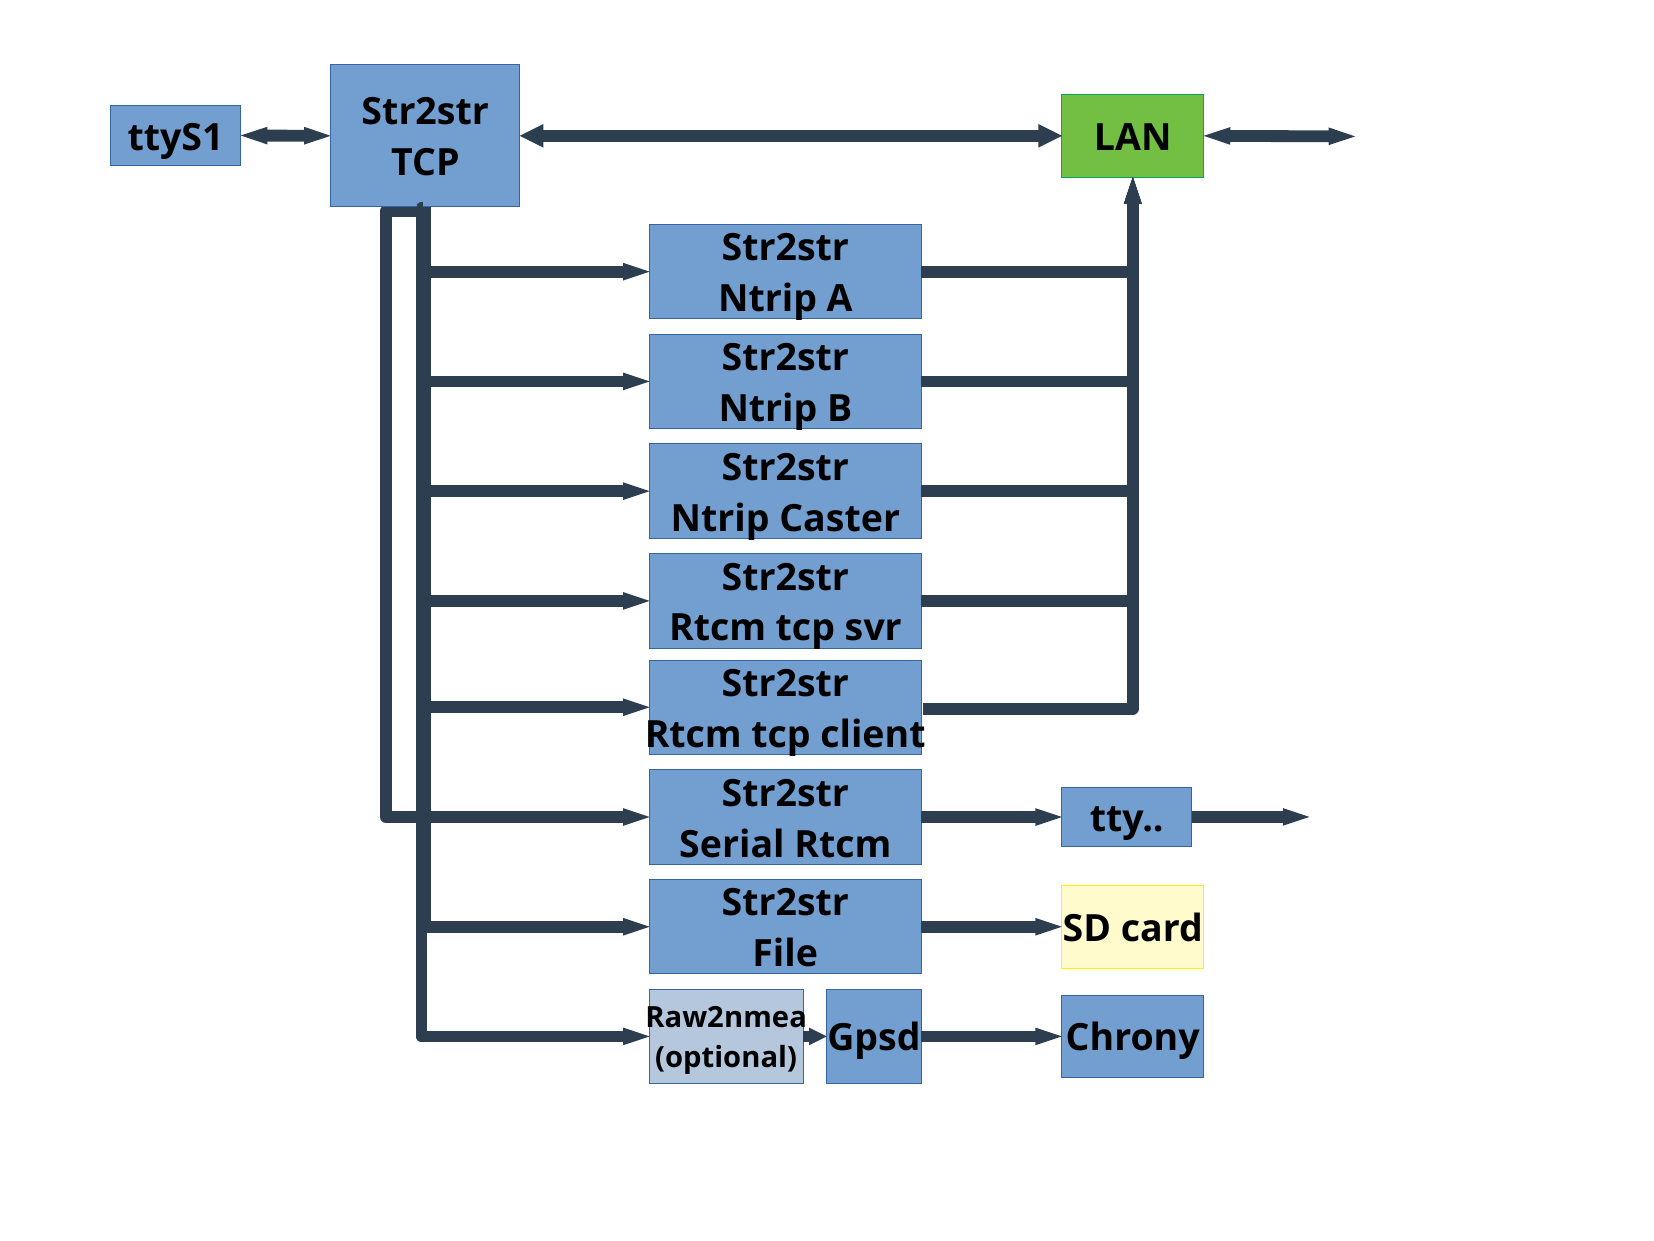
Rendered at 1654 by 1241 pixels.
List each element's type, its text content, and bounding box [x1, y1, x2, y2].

text_box SD card [1061, 885, 1204, 969]
text_box Gpsd [826, 989, 922, 1084]
text_box Raw2nmea (optional) [649, 989, 804, 1084]
text_box Str2str File [649, 879, 922, 974]
text_box Str2str Rtcm tcp svr [649, 553, 922, 649]
text_box Chrony [1061, 995, 1204, 1078]
text_box tty.. [1061, 787, 1192, 847]
text_box Str2str Ntrip Caster [649, 443, 922, 539]
text_box LAN [1061, 94, 1204, 178]
text_box Str2str Serial Rtcm [649, 769, 922, 865]
text_box ttyS1 [110, 105, 241, 166]
text_box Str2str Ntrip A [649, 224, 922, 319]
text_box Str2str TCP [330, 64, 520, 207]
text_box Str2str Ntrip B [649, 334, 922, 429]
text_box Str2str Rtcm tcp client [649, 660, 922, 755]
